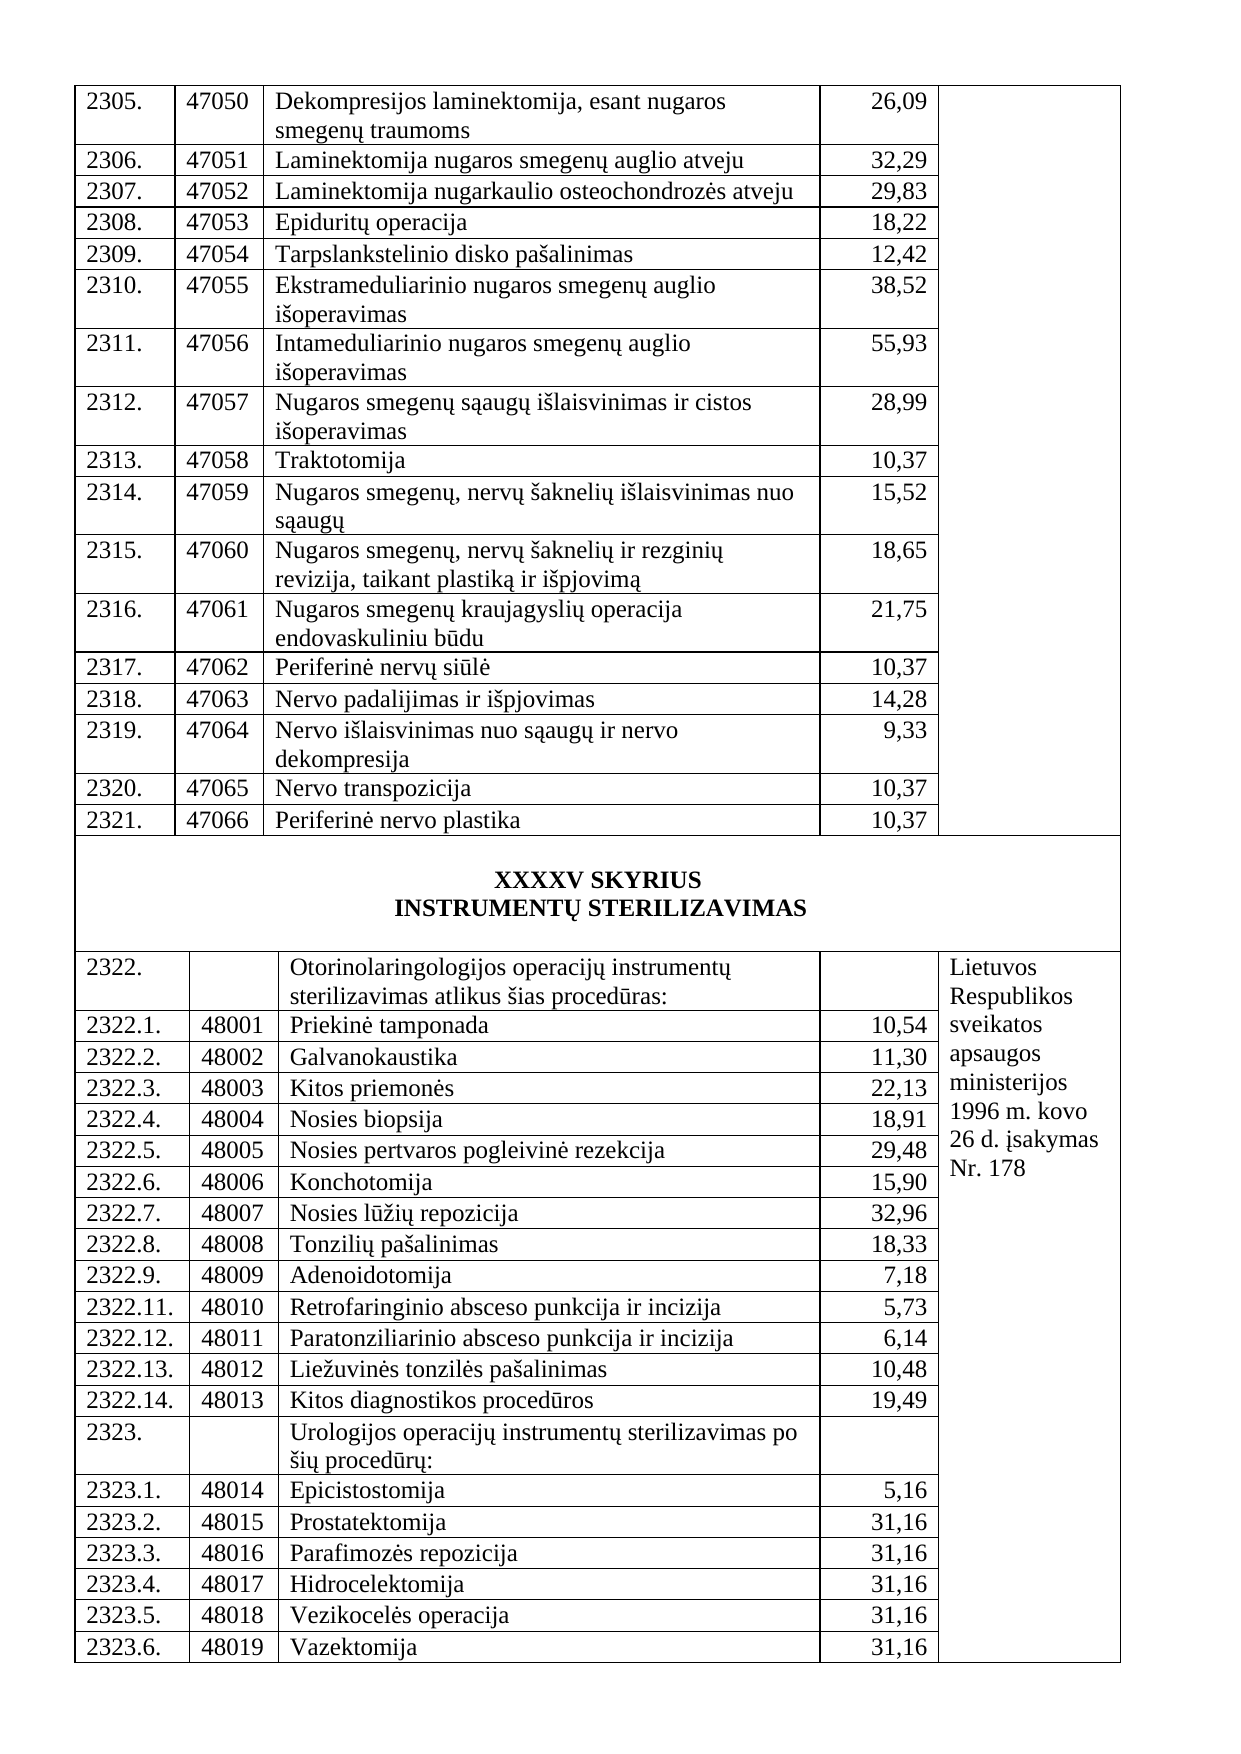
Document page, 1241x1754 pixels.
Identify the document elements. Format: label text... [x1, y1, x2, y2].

table_cell [821, 1417, 938, 1474]
table_cell Konchotomija [279, 1167, 819, 1197]
table_cell [821, 952, 938, 1009]
table_cell 18,22 [821, 208, 938, 238]
table_cell Vazektomija [279, 1632, 819, 1662]
table_cell 2322.7. [76, 1198, 189, 1228]
table_cell 10,37 [821, 805, 938, 835]
table_cell Nosies pertvaros pogleivinė rezekcija [279, 1136, 819, 1166]
table_cell 2322. [76, 952, 189, 1009]
table_cell Periferinė nervo plastika [264, 805, 819, 835]
table_cell 48008 [190, 1229, 278, 1259]
table_cell Nugaros smegenų, nervų šaknelių ir rezginių revizija, taikant plastiką ir išpjovimą [264, 535, 819, 593]
table_cell Kitos priemonės [279, 1073, 819, 1103]
table_cell 26,09 [821, 86, 938, 144]
table_cell 2310. [76, 270, 174, 327]
table_cell Priekinė tamponada [279, 1011, 819, 1041]
table_cell 47062 [176, 653, 263, 683]
table_cell 2319. [76, 715, 174, 772]
table_cell 48015 [190, 1507, 278, 1537]
table_cell 47050 [176, 86, 263, 144]
table_cell XXXXV SKYRIUS INSTRUMENTŲ STERILIZAVIMAS [76, 836, 1120, 951]
table_cell 10,54 [821, 1011, 938, 1041]
table_cell Lietuvos Respublikos sveikatos apsaugos ministerijos 1996 m. kovo 26 d. įsakymas Nr. 178 [939, 952, 1120, 1662]
table_cell 47051 [176, 145, 263, 175]
table_cell 7,18 [821, 1261, 938, 1291]
table_cell Epicistostomija [279, 1475, 819, 1506]
table_cell 47065 [176, 774, 263, 804]
table_cell 10,37 [821, 446, 938, 476]
table_cell 48009 [190, 1261, 278, 1291]
table_cell 32,29 [821, 145, 938, 175]
table_cell 10,37 [821, 653, 938, 683]
table_cell 2306. [76, 145, 174, 175]
table_cell 2322.12. [76, 1323, 189, 1353]
table_cell 9,33 [821, 715, 938, 772]
table_cell [190, 952, 278, 1009]
table_cell 48014 [190, 1475, 278, 1506]
table_cell Ekstrameduliarinio nugaros smegenų auglio išoperavimas [264, 270, 819, 327]
table_cell 31,16 [821, 1569, 938, 1599]
table_cell 47061 [176, 594, 263, 651]
table_cell 18,91 [821, 1104, 938, 1134]
table_cell Periferinė nervų siūlė [264, 653, 819, 683]
table_cell 22,13 [821, 1073, 938, 1103]
table_cell 47057 [176, 387, 263, 444]
table_cell 2323.1. [76, 1475, 189, 1506]
table_cell 48005 [190, 1136, 278, 1166]
table_cell 2317. [76, 653, 174, 683]
table_cell 2323.6. [76, 1632, 189, 1662]
table_cell 38,52 [821, 270, 938, 327]
table_cell 12,42 [821, 239, 938, 269]
table_cell 2307. [76, 176, 174, 206]
table_cell 48010 [190, 1292, 278, 1322]
table_cell 28,99 [821, 387, 938, 444]
table_cell 47064 [176, 715, 263, 772]
table_cell 2312. [76, 387, 174, 444]
table_cell [939, 86, 1120, 835]
table_cell 11,30 [821, 1042, 938, 1072]
table_cell Laminektomija nugarkaulio osteochondrozės atveju [264, 176, 819, 206]
table_cell 2322.3. [76, 1073, 189, 1103]
table_cell 10,48 [821, 1354, 938, 1384]
table_cell 2322.1. [76, 1011, 189, 1041]
table_cell 48017 [190, 1569, 278, 1599]
table_cell Nosies biopsija [279, 1104, 819, 1134]
table_cell 15,52 [821, 477, 938, 534]
table_cell 48012 [190, 1354, 278, 1384]
table_cell 2315. [76, 535, 174, 593]
table_cell 2311. [76, 329, 174, 386]
table_cell Galvanokaustika [279, 1042, 819, 1072]
table_cell Traktotomija [264, 446, 819, 476]
table_cell [190, 1417, 278, 1474]
table_cell 2323.2. [76, 1507, 189, 1537]
table_cell 5,16 [821, 1475, 938, 1506]
table_cell 31,16 [821, 1507, 938, 1537]
table_cell 29,83 [821, 176, 938, 206]
table_cell Hidrocelektomija [279, 1569, 819, 1599]
table_cell 47063 [176, 684, 263, 714]
table_cell 2323.5. [76, 1600, 189, 1631]
table_cell 31,16 [821, 1632, 938, 1662]
table_cell 2320. [76, 774, 174, 804]
table_cell Paratonziliarinio absceso punkcija ir incizija [279, 1323, 819, 1353]
table_cell 48001 [190, 1011, 278, 1041]
table_cell 10,37 [821, 774, 938, 804]
table_cell 2322.8. [76, 1229, 189, 1259]
table_cell 31,16 [821, 1538, 938, 1568]
table_cell 2323.4. [76, 1569, 189, 1599]
table_cell Urologijos operacijų instrumentų sterilizavimas po šių procedūrų: [279, 1417, 819, 1474]
table_cell Nervo išlaisvinimas nuo sąaugų ir nervo dekompresija [264, 715, 819, 772]
table_cell Dekompresijos laminektomija, esant nugaros smegenų traumoms [264, 86, 819, 144]
table_cell 48006 [190, 1167, 278, 1197]
table_cell 6,14 [821, 1323, 938, 1353]
table_cell 21,75 [821, 594, 938, 651]
table_cell 48018 [190, 1600, 278, 1631]
table_cell Liežuvinės tonzilės pašalinimas [279, 1354, 819, 1384]
table_cell 29,48 [821, 1136, 938, 1166]
table_cell 47053 [176, 208, 263, 238]
table_cell Retrofaringinio absceso punkcija ir incizija [279, 1292, 819, 1322]
table_cell 2308. [76, 208, 174, 238]
table_cell 2322.6. [76, 1167, 189, 1197]
table_cell 2314. [76, 477, 174, 534]
table_cell Laminektomija nugaros smegenų auglio atveju [264, 145, 819, 175]
table_cell Nugaros smegenų, nervų šaknelių išlaisvinimas nuo sąaugų [264, 477, 819, 534]
table_cell 2322.9. [76, 1261, 189, 1291]
table_cell 48013 [190, 1386, 278, 1416]
table_cell Adenoidotomija [279, 1261, 819, 1291]
table_cell 2321. [76, 805, 174, 835]
table_cell 47052 [176, 176, 263, 206]
table_cell 48019 [190, 1632, 278, 1662]
table_cell 2322.14. [76, 1386, 189, 1416]
table_cell 47054 [176, 239, 263, 269]
table_cell 2305. [76, 86, 174, 144]
table_cell Tonzilių pašalinimas [279, 1229, 819, 1259]
table_cell Nugaros smegenų kraujagyslių operacija endovaskuliniu būdu [264, 594, 819, 651]
table_cell 2322.5. [76, 1136, 189, 1166]
table_cell 2309. [76, 239, 174, 269]
table_cell 47060 [176, 535, 263, 593]
table_cell Nervo transpozicija [264, 774, 819, 804]
table_cell 2322.4. [76, 1104, 189, 1134]
table_cell Vezikocelės operacija [279, 1600, 819, 1631]
table_cell Prostatektomija [279, 1507, 819, 1537]
table_cell Nosies lūžių repozicija [279, 1198, 819, 1228]
table_cell Nervo padalijimas ir išpjovimas [264, 684, 819, 714]
table_cell 48011 [190, 1323, 278, 1353]
table_cell 48002 [190, 1042, 278, 1072]
table_cell 2322.13. [76, 1354, 189, 1384]
table_cell 2316. [76, 594, 174, 651]
table_cell 19,49 [821, 1386, 938, 1416]
table_cell 2322.11. [76, 1292, 189, 1322]
table_cell 48007 [190, 1198, 278, 1228]
table_cell 2318. [76, 684, 174, 714]
table_cell Otorinolaringologijos operacijų instrumentų sterilizavimas atlikus šias procedūras: [279, 952, 819, 1009]
table_cell Nugaros smegenų sąaugų išlaisvinimas ir cistos išoperavimas [264, 387, 819, 444]
table_cell 48016 [190, 1538, 278, 1568]
table_cell 32,96 [821, 1198, 938, 1228]
table_cell 47056 [176, 329, 263, 386]
table_cell Epiduritų operacija [264, 208, 819, 238]
table_cell Kitos diagnostikos procedūros [279, 1386, 819, 1416]
table_cell Parafimozės repozicija [279, 1538, 819, 1568]
table_cell 2322.2. [76, 1042, 189, 1072]
table_cell 14,28 [821, 684, 938, 714]
table_cell 2323.3. [76, 1538, 189, 1568]
table_cell 47058 [176, 446, 263, 476]
table_cell 31,16 [821, 1600, 938, 1631]
table_cell 47059 [176, 477, 263, 534]
table_cell 48004 [190, 1104, 278, 1134]
table_cell 48003 [190, 1073, 278, 1103]
table_cell 18,33 [821, 1229, 938, 1259]
table_cell Intameduliarinio nugaros smegenų auglio išoperavimas [264, 329, 819, 386]
table_cell 18,65 [821, 535, 938, 593]
table_cell 55,93 [821, 329, 938, 386]
table_cell 2323. [76, 1417, 189, 1474]
table_cell 2313. [76, 446, 174, 476]
table_cell 15,90 [821, 1167, 938, 1197]
table_cell Tarpslankstelinio disko pašalinimas [264, 239, 819, 269]
table_cell 47055 [176, 270, 263, 327]
table_cell 47066 [176, 805, 263, 835]
table_cell 5,73 [821, 1292, 938, 1322]
